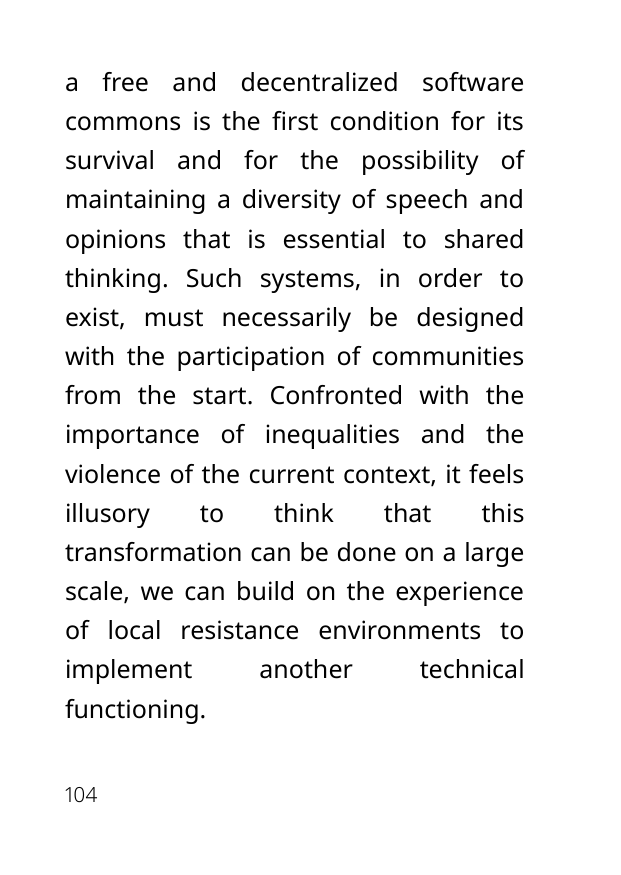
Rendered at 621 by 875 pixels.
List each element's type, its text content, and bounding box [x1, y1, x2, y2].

text a free and decentralized software commons is the first condition for its survival and for the possibility of maintaining a diversity of speech and opinions that is essential to shared thinking. Such systems, in order to exist, must necessarily be designed with the participation of communities from the start. Confronted with the importance of inequalities and the violence of the current context, it feels illusory to think that this transformation can be done on a large scale, we can build on the experience of local resistance environments to implement another technical functioning. [65, 65, 524, 725]
